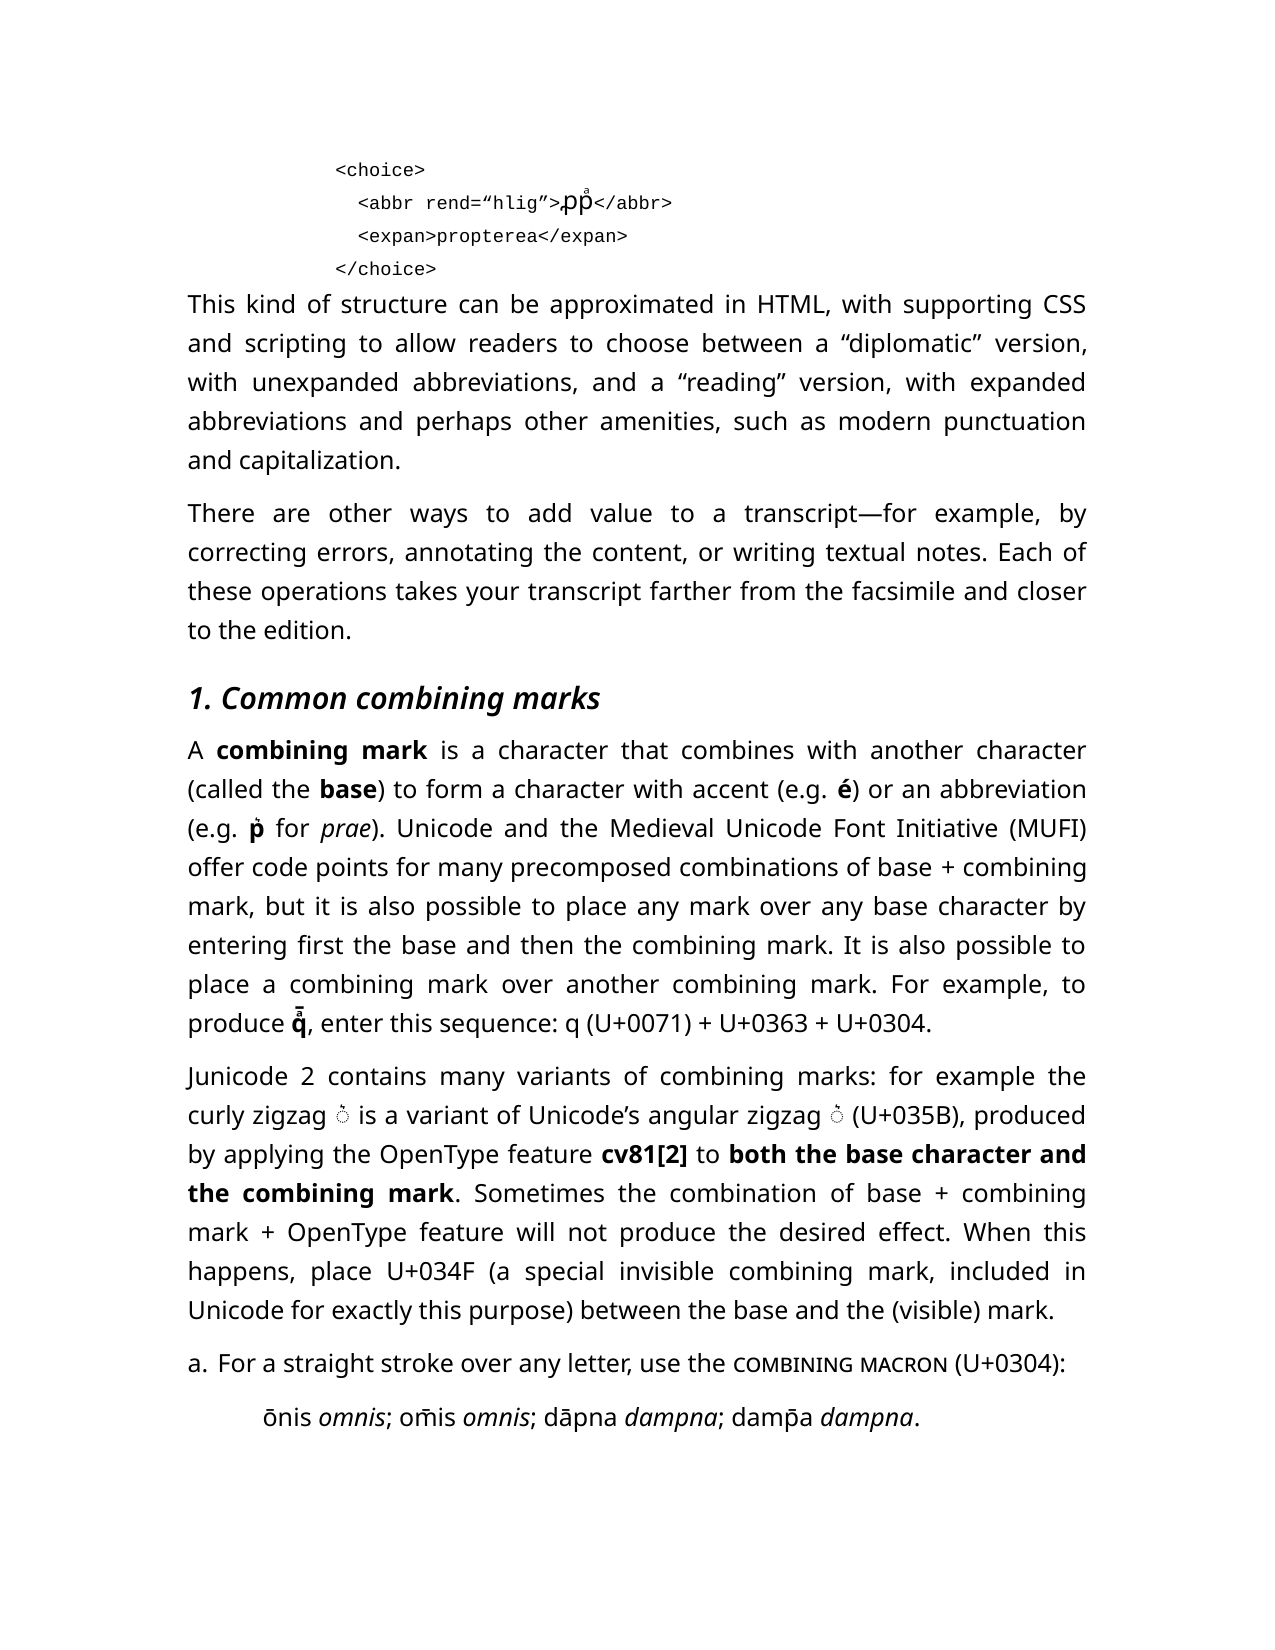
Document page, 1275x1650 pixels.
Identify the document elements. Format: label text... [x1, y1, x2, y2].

subtitle 1. Common combining marks [187, 683, 1087, 716]
text There are other ways to add value to a transcript—for example, by correcting errors, annotating the content, or writing textual notes. Each of these operations takes your transcript farther from the facsimile and closer to the edition. [187, 491, 1087, 647]
text A combining mark is a character that combines with another character (called the base) to form a character with accent (e.g. é) or an abbreviation (e.g. p͛ for prae). Unicode and the Medieval Unicode Font Initiative (MUFI) offer code points for many precomposed combinations of base + combining mark, but it is also possible to place any mark over any base character by entering first the base and then the combining mark. It is also possible to place a combining mark over another combining mark. For example, to produce qͣ̄, enter this sequence: q (U+0071) + U+0363 + U+0304. [187, 728, 1087, 1040]
text ōnis omnis; om̄is omnis; dāpna dampna; damp̄a dampna. [262, 1395, 1087, 1434]
text Junicode 2 contains many variants of combining marks: for example the curly zigzag ◌͛ is a variant of Unicode’s angular zigzag ◌͛ (U+035B), produced by applying the OpenType feature cv81[2] to both the base character and the combining mark. Sometimes the combination of base + combining mark + OpenType feature will not produce the desired effect. When this happens, place U+034F (a special invisible combining mark, included in Unicode for exactly this purpose) between the base and the (visible) mark. [187, 1054, 1087, 1327]
text <choice> <abbr rend=“hlig”>ꝓpͣ</abbr> <expan>propterea</expan> </choice> [335, 150, 1087, 282]
list a. For a straight stroke over any letter, use the combining macron (U+0304): [187, 1342, 1087, 1381]
text This kind of structure can be approximated in HTML, with supporting CSS and scripting to allow readers to choose between a “diplomatic” version, with unexpanded abbreviations, and a “reading” version, with expanded abbreviations and perhaps other amenities, such as modern punctuation and capitalization. [187, 282, 1087, 477]
